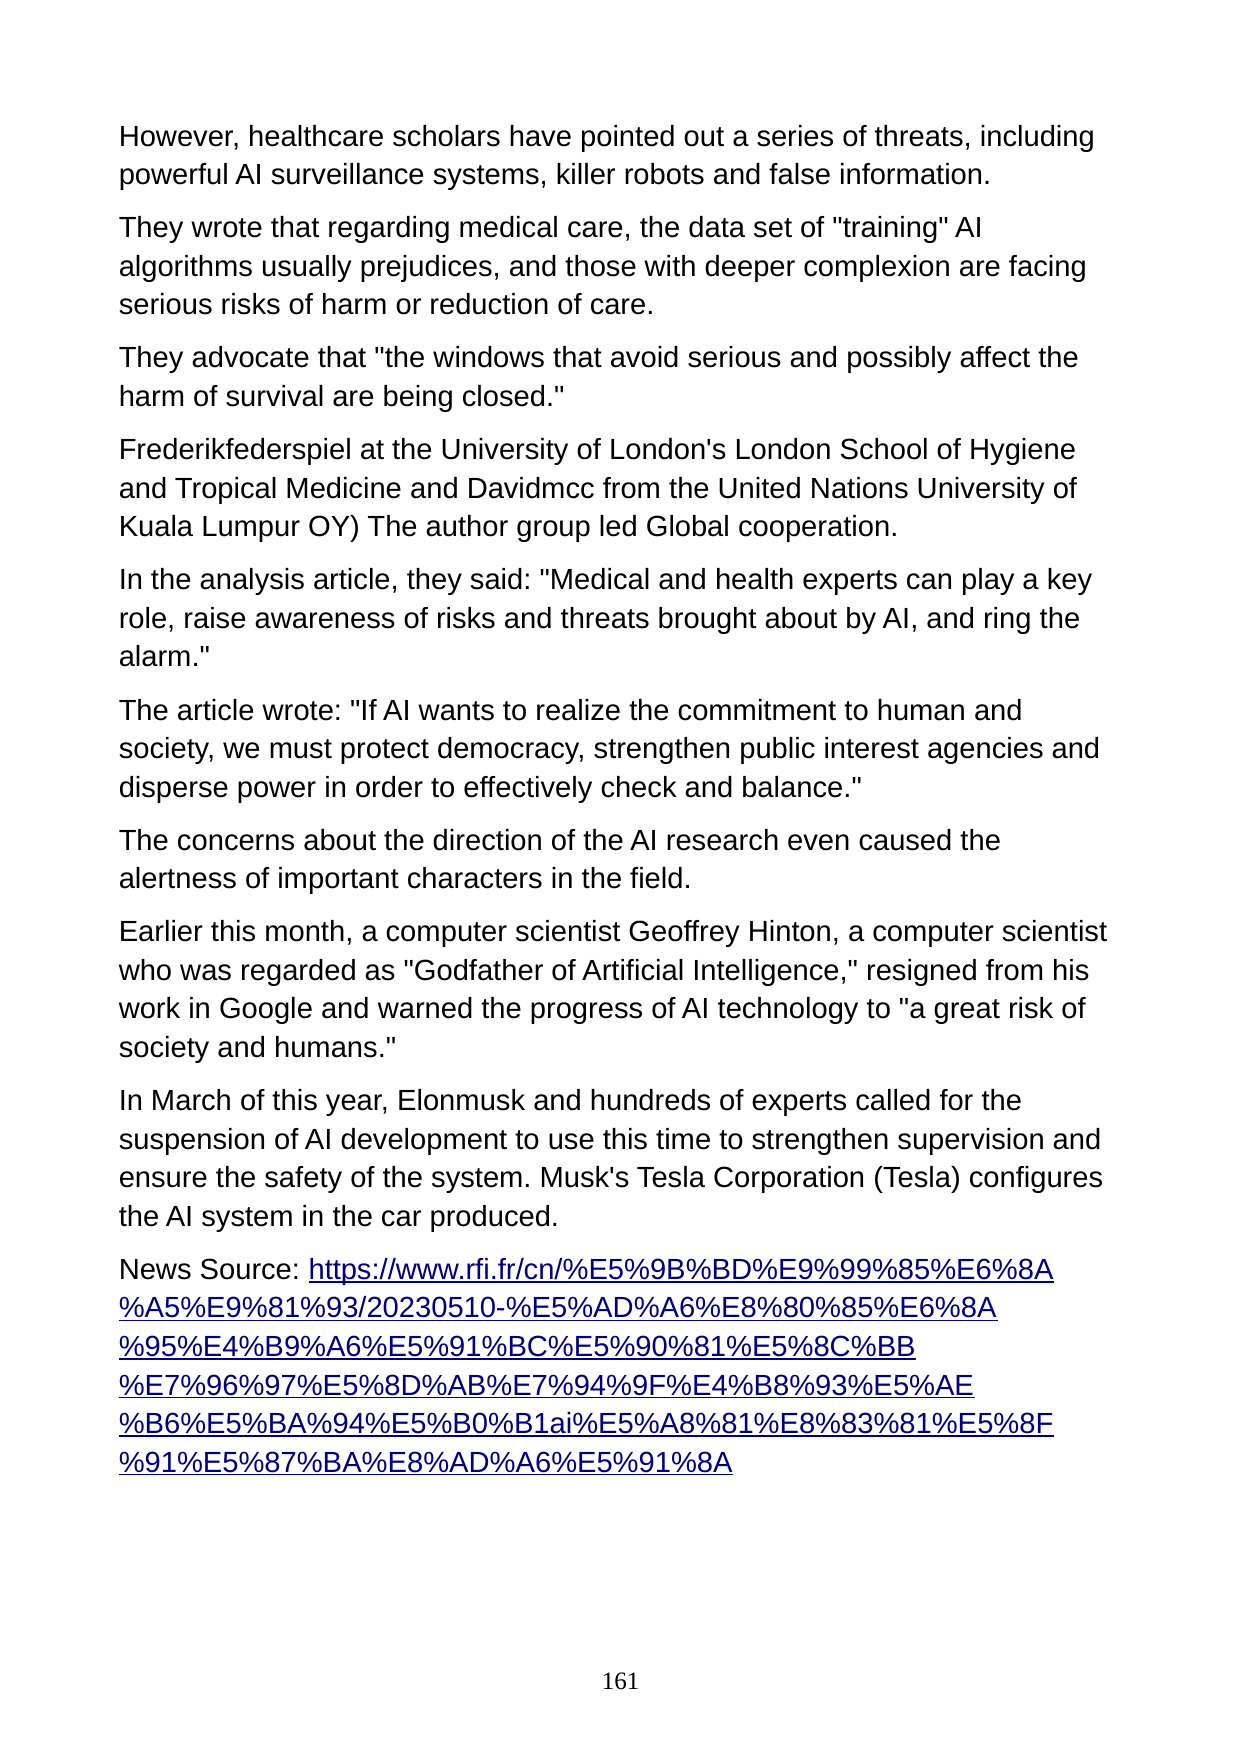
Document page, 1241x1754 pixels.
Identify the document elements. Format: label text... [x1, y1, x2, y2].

text They wrote that regarding medical care, the data set of "training" AI algorithms usually prejudices, and those with deeper complexion are facing serious risks of harm or reduction of care. [118, 210, 1122, 321]
text The concerns about the direction of the AI research even caused the alertness of important characters in the field. [118, 823, 1122, 895]
text They advocate that "the windows that avoid serious and possibly affect the harm of survival are being closed." [118, 340, 1122, 412]
text The article wrote: "If AI wants to realize the commitment to human and society, we must protect democracy, strengthen public interest agencies and disperse power in order to effectively check and balance." [118, 692, 1122, 803]
text However, healthcare scholars have pointed out a series of threats, including powerful AI surveillance systems, killer robots and false information. [118, 118, 1122, 191]
text Earlier this month, a computer scientist Geoffrey Hinton, a computer scientist who was regarded as "Godfather of Artificial Intelligence," resigned from his work in Google and warned the progress of AI technology to "a great risk of society and humans." [118, 914, 1122, 1063]
text In the analysis article, they said: "Medical and health experts can play a key role, raise awareness of risks and threats brought about by AI, and ring the alarm." [118, 562, 1122, 673]
text News Source: https://www.rfi.fr/cn/%E5%9B%BD%E9%99%85%E6%8A%A5%E9%81%93/20230510-%E5%AD%A6%E8%80%85%E6%8A%95%E4%B9%A6%E5%91%BC%E5%90%81%E5%8C%BB%E7%96%97%E5%8D%AB%E7%94%9F%E4%B8%93%E5%AE%B6%E5%BA%94%E5%B0%B1ai%E5%A8%81%E8%83%81%E5%8F%91%E5%87%BA%E8%AD%A6%E5%91%8A [118, 1252, 1122, 1478]
text Frederikfederspiel at the University of London's London School of Hygiene and Tropical Medicine and Davidmcc from the United Nations University of Kuala Lumpur OY) The author group led Global cooperation. [118, 432, 1122, 543]
text In March of this year, Elonmusk and hundreds of experts called for the suspension of AI development to use this time to strengthen supervision and ensure the safety of the system. Musk's Tesla Corporation (Tesla) configures the AI system in the car produced. [118, 1083, 1122, 1232]
